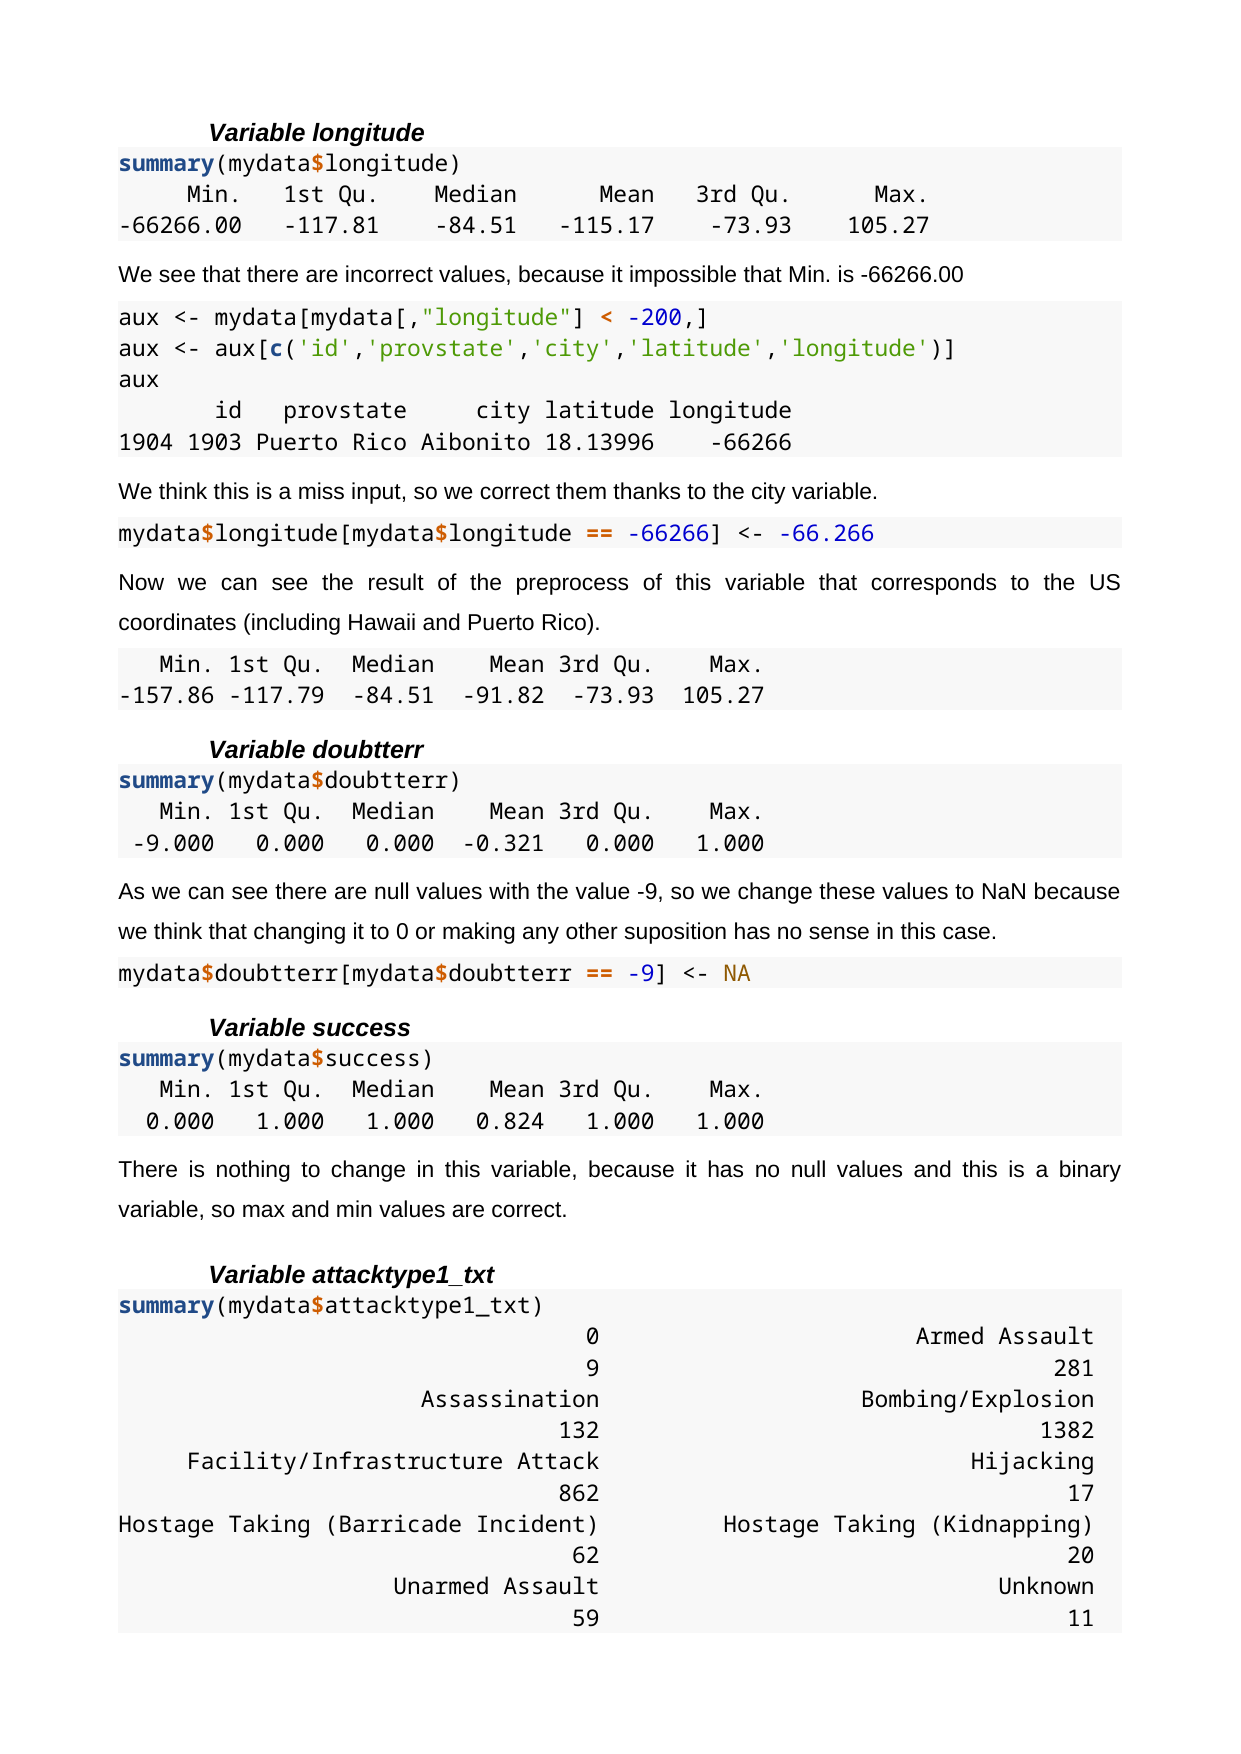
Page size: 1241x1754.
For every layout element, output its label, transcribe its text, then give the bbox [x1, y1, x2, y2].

text There is nothing to change in this variable, because it has no null values and this is a binary variable, so max and min values are correct. [118, 1156, 1122, 1222]
text mydata$doubtterr[mydata$doubtterr == -9] <- NA [118, 957, 1122, 988]
text id provstate city latitude longitude 1904 1903 Puerto Rico Aibonito 18.13996 -66266 [118, 394, 1122, 457]
text We see that there are incorrect values, because it impossible that Min. is -66266.00 [118, 261, 1122, 288]
text summary(mydata$attacktype1_txt) [118, 1289, 1122, 1320]
text As we can see there are null values with the value -9, so we change these values to NaN because we think that changing it to 0 or making any other suposition has no sense in this case. [118, 878, 1122, 944]
text Now we can see the result of the preprocess of this variable that corresponds to the US coordinates (including Hawaii and Puerto Rico). [118, 569, 1122, 635]
text mydata$longitude[mydata$longitude == -66266] <- -66.266 [118, 517, 1122, 548]
subtitle Variable doubtterr [118, 735, 1122, 764]
subtitle Variable attacktype1_txt [118, 1260, 1122, 1289]
text aux <- mydata[mydata[,"longitude"] < -200,] aux <- aux[c('id','provstate','city','latitude','longitude')] aux [118, 301, 1122, 394]
text summary(mydata$success) [118, 1042, 1122, 1073]
text We think this is a miss input, so we correct them thanks to the city variable. [118, 478, 1122, 504]
subtitle Variable longitude [118, 118, 1122, 147]
text Min. 1st Qu. Median Mean 3rd Qu. Max. -66266.00 -117.81 -84.51 -115.17 -73.93 105.27 [118, 178, 1122, 241]
text Min. 1st Qu. Median Mean 3rd Qu. Max. -9.000 0.000 0.000 -0.321 0.000 1.000 [118, 795, 1122, 858]
text summary(mydata$doubtterr) [118, 764, 1122, 795]
text summary(mydata$longitude) [118, 147, 1122, 178]
text Min. 1st Qu. Median Mean 3rd Qu. Max. 0.000 1.000 1.000 0.824 1.000 1.000 [118, 1073, 1122, 1136]
text 0 Armed Assault 9 281 Assassination Bombing/Explosion 132 1382 Facility/Infrastructure Attack Hijacking 862 17 Hostage Taking (Barricade Incident) Hostage Taking (Kidnapping) 62 20 Unarmed Assault Unknown 59 11 [118, 1320, 1122, 1633]
text Min. 1st Qu. Median Mean 3rd Qu. Max. -157.86 -117.79 -84.51 -91.82 -73.93 105.27 [118, 648, 1122, 710]
subtitle Variable success [118, 1013, 1122, 1042]
